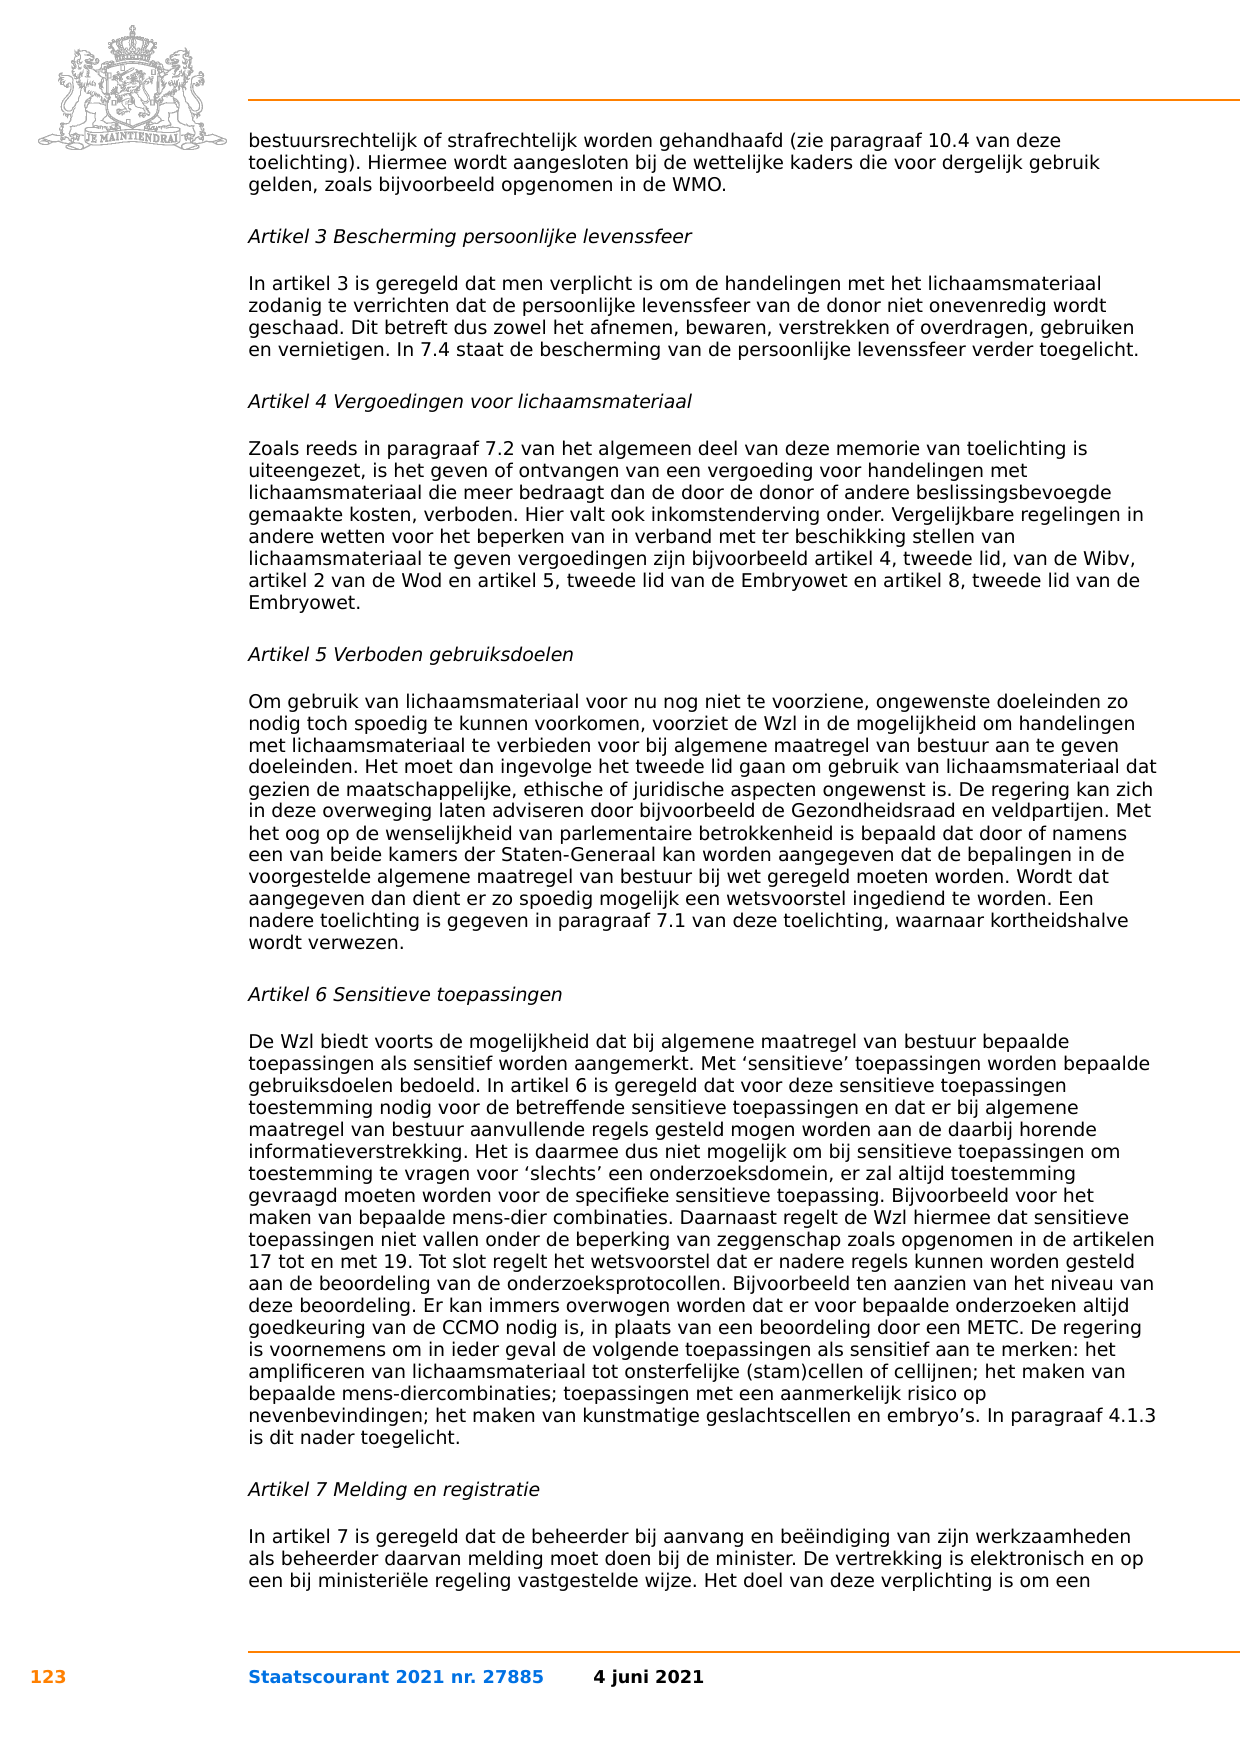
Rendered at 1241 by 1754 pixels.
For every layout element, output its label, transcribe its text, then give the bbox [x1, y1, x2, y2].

subtitle Artikel 4 Vergoedingen voor lichaamsmateriaal [248, 391, 1163, 413]
subtitle Artikel 5 Verboden gebruiksdoelen [248, 643, 1163, 666]
subtitle Artikel 3 Bescherming persoonlijke levenssfeer [248, 226, 1163, 248]
text De Wzl biedt voorts de mogelijkheid dat bij algemene maatregel van bestuur bepaalde toepassingen als sensitief worden aangemerkt. Met ‘sensitieve’ toepassingen worden bepaalde gebruiksdoelen bedoeld. In artikel 6 is geregeld dat voor deze sensitieve toepassingen toestemming nodig voor de betreffende sensitieve toepassingen en dat er bij algemene maatregel van bestuur aanvullende regels gesteld mogen worden aan de daarbij horende informatieverstrekking. Het is daarmee dus niet mogelijk om bij sensitieve toepassingen om toestemming te vragen voor ‘slechts’ een onderzoeksdomein, er zal altijd toestemming gevraagd moeten worden voor de specifieke sensitieve toepassing. Bijvoorbeeld voor het maken van bepaalde mens-dier combinaties. Daarnaast regelt de Wzl hiermee dat sensitieve toepassingen niet vallen onder de beperking van zeggenschap zoals opgenomen in de artikelen 17 tot en met 19. Tot slot regelt het wetsvoorstel dat er nadere regels kunnen worden gesteld aan de beoordeling van de onderzoeksprotocollen. Bijvoorbeeld ten aanzien van het niveau van deze beoordeling. Er kan immers overwogen worden dat er voor bepaalde onderzoeken altijd goedkeuring van de CCMO nodig is, in plaats van een beoordeling door een METC. De regering is voornemens om in ieder geval de volgende toepassingen als sensitief aan te merken: het amplificeren van lichaamsmateriaal tot onsterfelijke (stam)cellen of cellijnen; het maken van bepaalde mens-diercombinaties; toepassingen met een aanmerkelijk risico op nevenbevindingen; het maken van kunstmatige geslachtscellen en embryo’s. In paragraaf 4.1.3 is dit nader toegelicht. [248, 1031, 1163, 1449]
text In artikel 3 is geregeld dat men verplicht is om de handelingen met het lichaamsmateriaal zodanig te verrichten dat de persoonlijke levenssfeer van de donor niet onevenredig wordt geschaad. Dit betreft dus zowel het afnemen, bewaren, verstrekken of overdragen, gebruiken en vernietigen. In 7.4 staat de bescherming van de persoonlijke levenssfeer verder toegelicht. [248, 273, 1163, 361]
text bestuursrechtelijk of strafrechtelijk worden gehandhaafd (zie paragraaf 10.4 van deze toelichting). Hiermee wordt aangesloten bij de wettelijke kaders die voor dergelijk gebruik gelden, zoals bijvoorbeeld opgenomen in de WMO. [248, 130, 1163, 196]
subtitle Artikel 7 Melding en registratie [248, 1479, 1163, 1501]
text Zoals reeds in paragraaf 7.2 van het algemeen deel van deze memorie van toelichting is uiteengezet, is het geven of ontvangen van een vergoeding voor handelingen met lichaamsmateriaal die meer bedraagt dan de door de donor of andere beslissingsbevoegde gemaakte kosten, verboden. Hier valt ook inkomstenderving onder. Vergelijkbare regelingen in andere wetten voor het beperken van in verband met ter beschikking stellen van lichaamsmateriaal te geven vergoedingen zijn bijvoorbeeld artikel 4, tweede lid, van de Wibv, artikel 2 van de Wod en artikel 5, tweede lid van de Embryowet en artikel 8, tweede lid van de Embryowet. [248, 438, 1163, 613]
subtitle Artikel 6 Sensitieve toepassingen [248, 984, 1163, 1006]
text In artikel 7 is geregeld dat de beheerder bij aanvang en beëindiging van zijn werkzaamheden als beheerder daarvan melding moet doen bij de minister. De vertrekking is elektronisch en op een bij ministeriële regeling vastgestelde wijze. Het doel van deze verplichting is om een [248, 1526, 1163, 1592]
picture [38, 25, 227, 150]
text Om gebruik van lichaamsmateriaal voor nu nog niet te voorziene, ongewenste doeleinden zo nodig toch spoedig te kunnen voorkomen, voorziet de Wzl in de mogelijkheid om handelingen met lichaamsmateriaal te verbieden voor bij algemene maatregel van bestuur aan te geven doeleinden. Het moet dan ingevolge het tweede lid gaan om gebruik van lichaamsmateriaal dat gezien de maatschappelijke, ethische of juridische aspecten ongewenst is. De regering kan zich in deze overweging laten adviseren door bijvoorbeeld de Gezondheidsraad en veldpartijen. Met het oog op de wenselijkheid van parlementaire betrokkenheid is bepaald dat door of namens een van beide kamers der Staten-Generaal kan worden aangegeven dat de bepalingen in de voorgestelde algemene maatregel van bestuur bij wet geregeld moeten worden. Wordt dat aangegeven dan dient er zo spoedig mogelijk een wetsvoorstel ingediend te worden. Een nadere toelichting is gegeven in paragraaf 7.1 van deze toelichting, waarnaar kortheidshalve wordt verwezen. [248, 691, 1163, 954]
